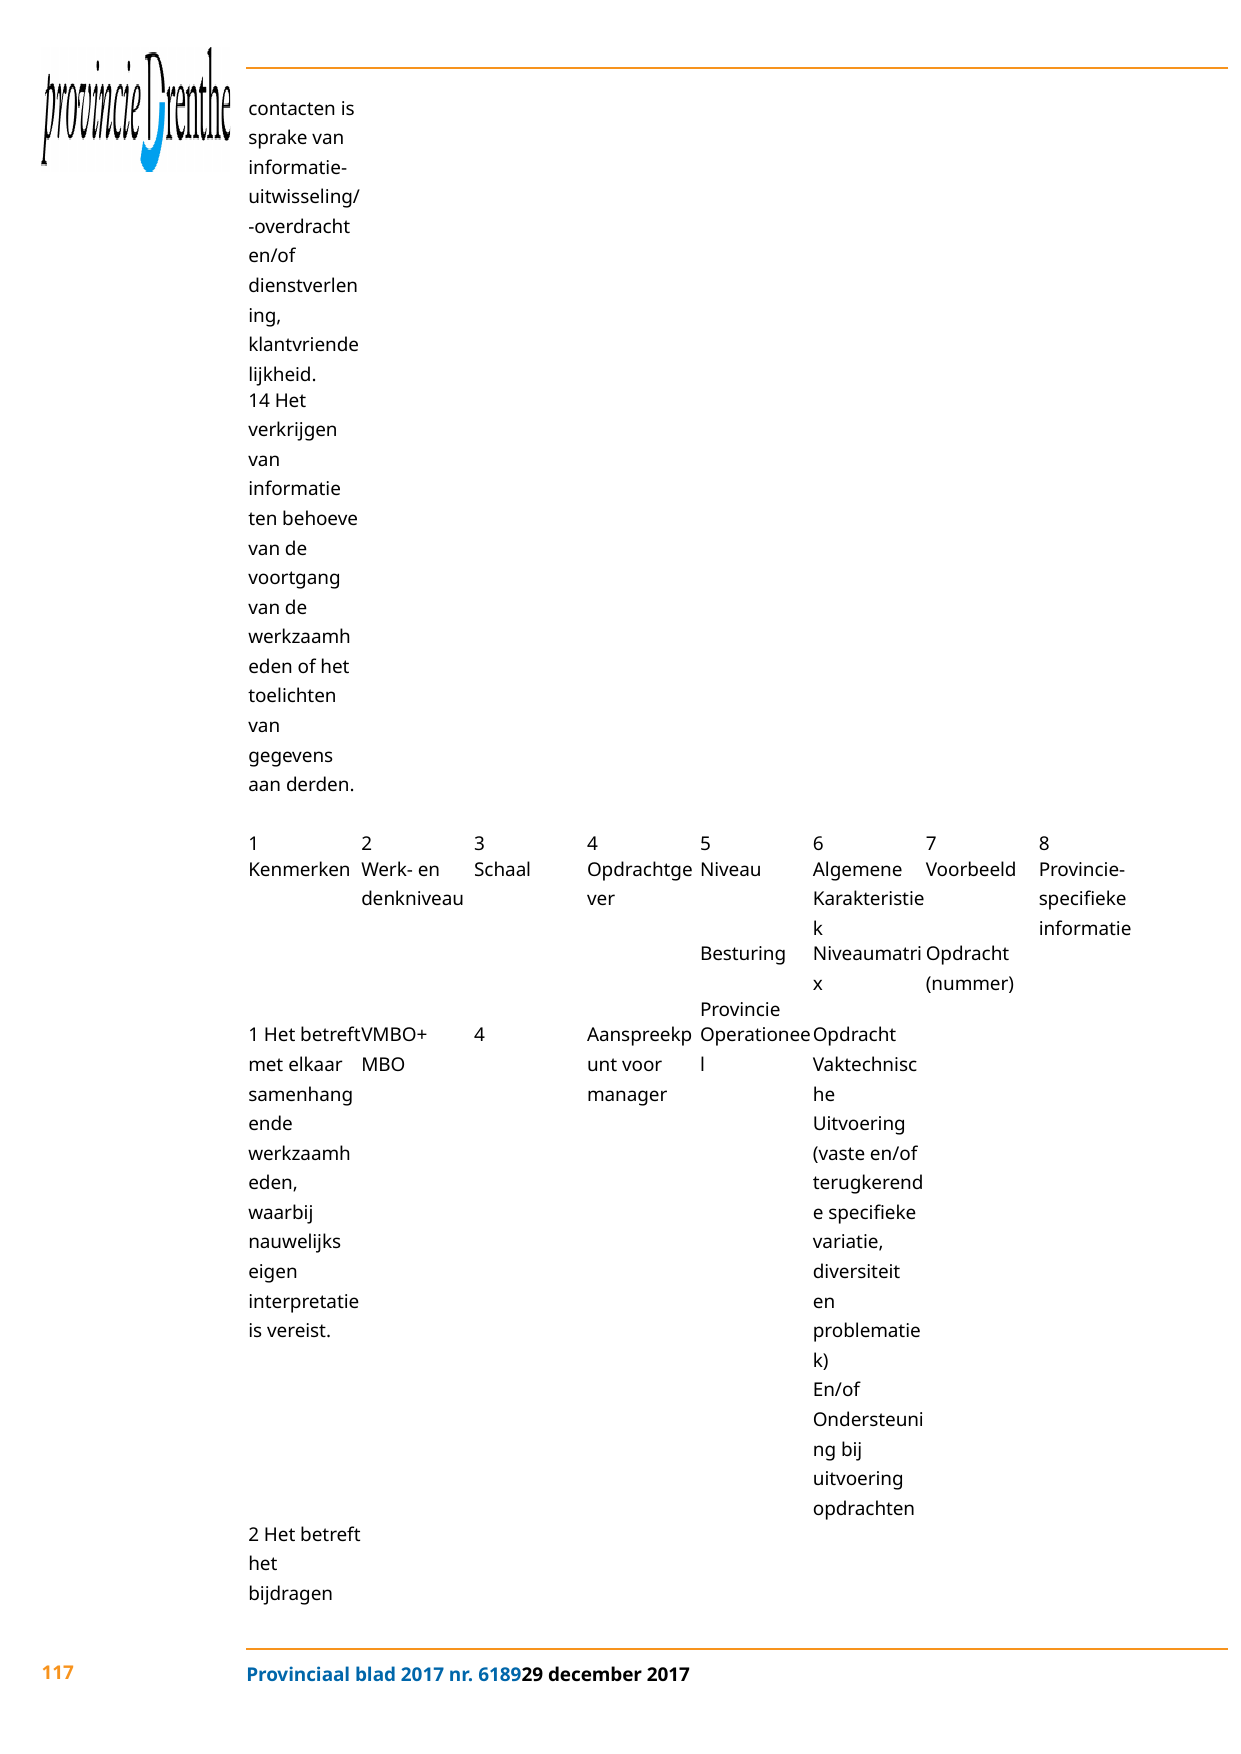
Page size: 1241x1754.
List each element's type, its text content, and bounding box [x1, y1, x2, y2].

table_cell [587, 95, 700, 387]
table_cell [1039, 941, 1152, 996]
table_cell [474, 387, 587, 797]
table_header 3 [474, 830, 587, 856]
table_header 4 [587, 830, 700, 856]
table_cell Opdrachtgever [587, 856, 700, 941]
table_cell [587, 387, 700, 797]
table_cell [474, 1521, 587, 1606]
table_cell Niveaumatrix [813, 941, 926, 996]
table_cell [813, 387, 926, 797]
table_cell [1039, 1521, 1152, 1606]
table_cell [474, 95, 587, 387]
table_cell 4 [474, 1022, 587, 1521]
table_header 6 [813, 830, 926, 856]
table_cell Kenmerken [248, 856, 361, 941]
table_cell Niveau [700, 856, 813, 941]
table_cell [1039, 387, 1152, 797]
table_cell [926, 387, 1038, 797]
table_cell 14 Het verkrijgen van informatie ten behoeve van de voortgang van de werkzaamheden of het toelichten van gegevens aan derden. [248, 387, 361, 797]
table_cell [587, 941, 700, 996]
table_cell [813, 95, 926, 387]
table_cell [926, 1022, 1038, 1521]
table_cell [1039, 1022, 1152, 1521]
table_cell Algemene Karakteristiek [813, 856, 926, 941]
table_cell Besturing [700, 941, 813, 996]
table_cell [248, 941, 361, 996]
table_cell [361, 387, 474, 797]
table_cell [474, 996, 587, 1022]
table_cell [926, 95, 1038, 387]
table_cell [474, 941, 587, 996]
table_cell [587, 996, 700, 1022]
table_cell [700, 95, 813, 387]
table_header 7 [926, 830, 1038, 856]
table_header 5 [700, 830, 813, 856]
table_cell [926, 1521, 1038, 1606]
table_cell [700, 1521, 813, 1606]
table_cell [587, 1521, 700, 1606]
table_cell Opdracht (nummer) [926, 941, 1038, 996]
table_cell [361, 1521, 474, 1606]
table_cell [700, 387, 813, 797]
table_cell Schaal [474, 856, 587, 941]
table_cell 2 Het betreft het bijdragen [248, 1521, 361, 1606]
table_cell VMBO+ MBO [361, 1022, 474, 1521]
table_cell Provincie [700, 996, 813, 1022]
table_cell contacten is sprake van informatie-uitwisseling/-overdracht en/of dienstverlening, klantvriendelijkheid. [248, 95, 361, 387]
table_header 1 [248, 830, 361, 856]
table_cell [248, 996, 361, 1022]
table_cell Werk- en denkniveau [361, 856, 474, 941]
table_header 2 [361, 830, 474, 856]
table_cell [1039, 996, 1152, 1022]
table_cell [361, 996, 474, 1022]
table_cell Opdracht Vaktechnische Uitvoering (vaste en/of terugkerende specifieke variatie, diversiteit en problematiek) En/of Ondersteuning bij uitvoering opdrachten [813, 1022, 926, 1521]
table_cell [813, 1521, 926, 1606]
table_cell 1 Het betreft met elkaar samenhangende werkzaamheden, waarbij nauwelijks eigen interpretatie is vereist. [248, 1022, 361, 1521]
picture [41, 47, 231, 172]
table_cell [361, 95, 474, 387]
table_cell [361, 941, 474, 996]
table_cell Provincie-specifieke informatie [1039, 856, 1152, 941]
table_cell [1039, 95, 1152, 387]
table_cell Operationeel [700, 1022, 813, 1521]
table_header 8 [1039, 830, 1152, 856]
table_cell [926, 996, 1038, 1022]
table_cell Aanspreekpunt voor manager [587, 1022, 700, 1521]
table_cell [813, 996, 926, 1022]
table_cell Voorbeeld [926, 856, 1038, 941]
